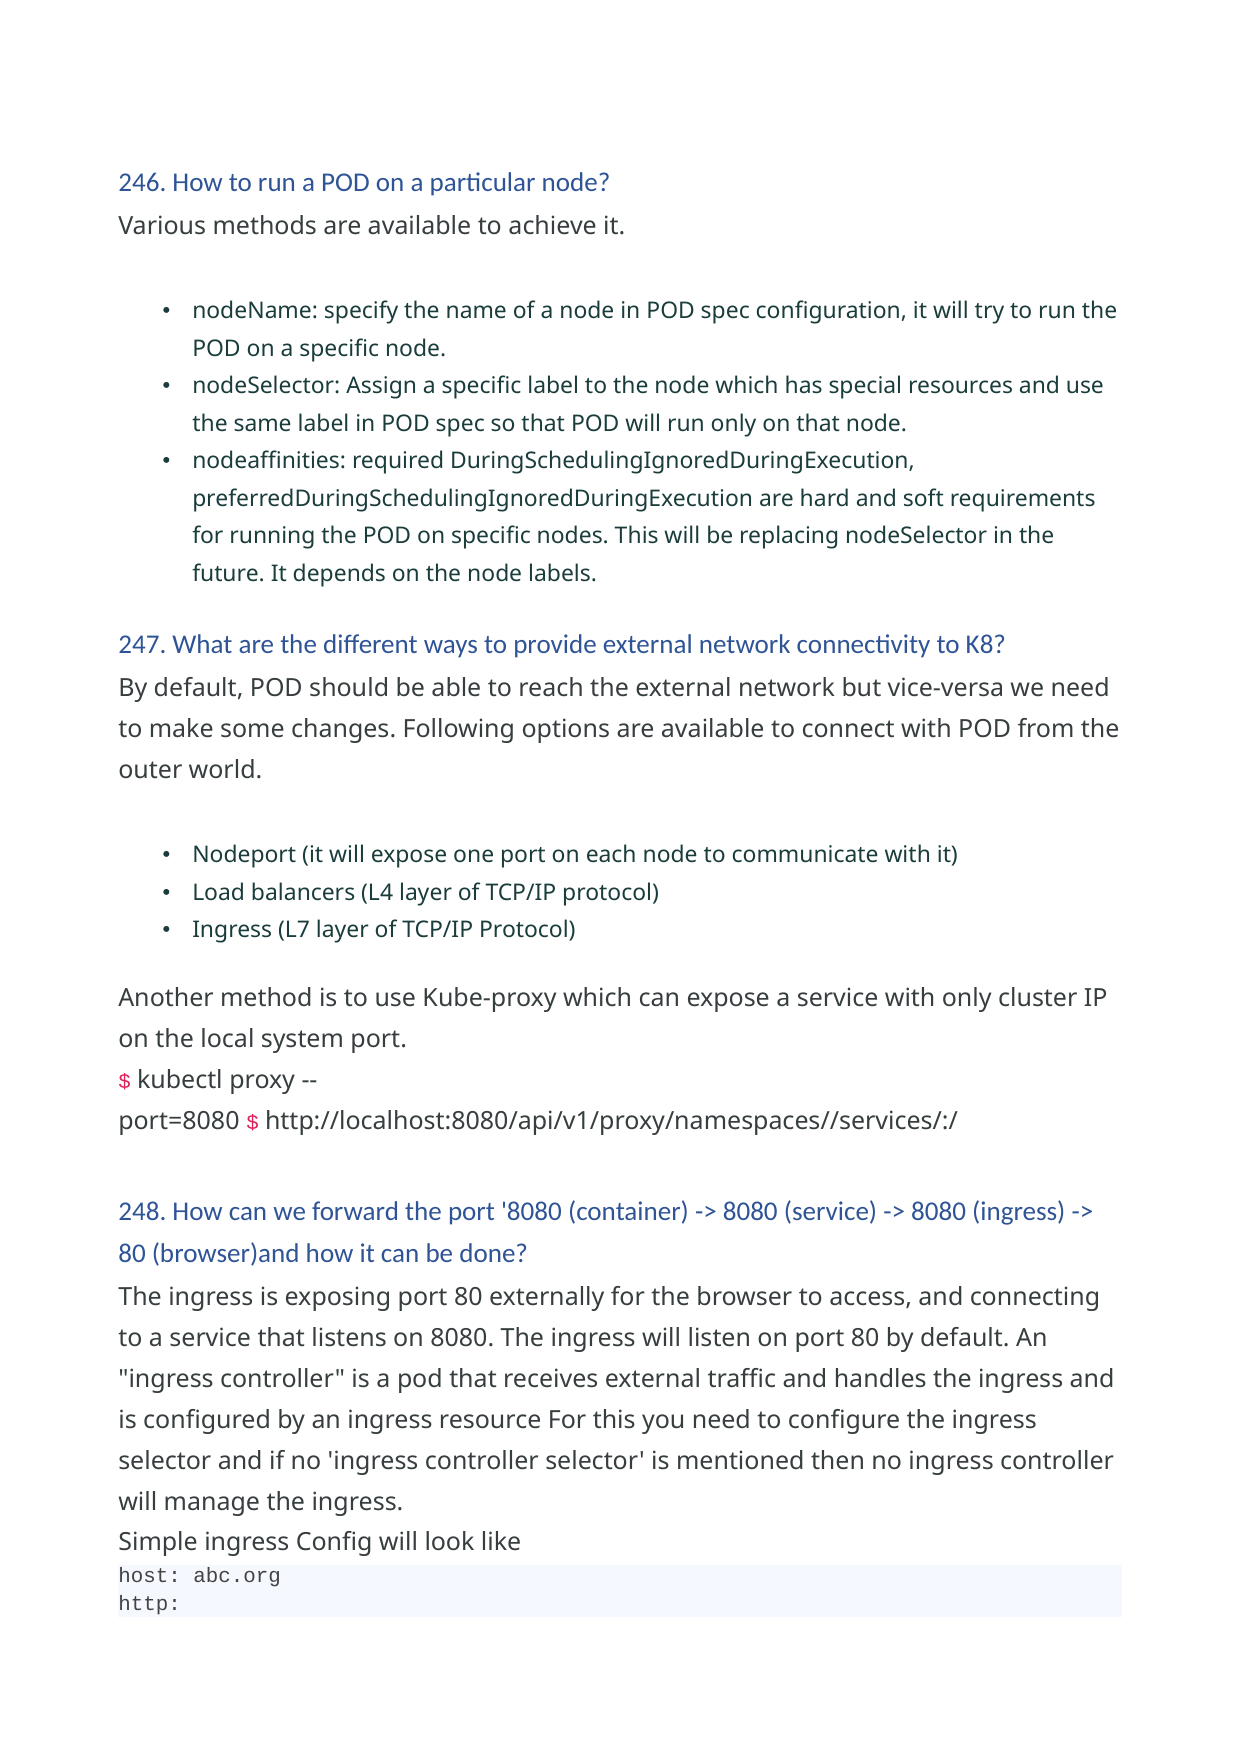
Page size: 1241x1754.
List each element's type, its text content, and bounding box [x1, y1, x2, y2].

list Load balancers (L4 layer of TCP/IP protocol) [162, 876, 1122, 907]
text $ kubectl proxy --port=8080 $ http://localhost:8080/api/v1/proxy/namespaces//services/:/ [118, 1061, 1122, 1136]
list Ingress (L7 layer of TCP/IP Protocol) [162, 913, 1122, 944]
subtitle 246. How to run a POD on a particular node? [118, 165, 1122, 198]
list nodeSelector: Assign a specific label to the node which has special resources and use the same label in POD spec so that POD will run only on that node. [162, 369, 1122, 438]
text Another method is to use Kube-proxy which can expose a service with only cluster IP on the local system port. [118, 980, 1122, 1055]
text Various methods are available to achieve it. [118, 207, 1122, 241]
text Simple ingress Config will look like [118, 1524, 1122, 1558]
text http: [118, 1593, 1122, 1617]
list nodeName: specify the name of a node in POD spec configuration, it will try to run the POD on a specific node. [162, 294, 1122, 363]
text host: abc.org [118, 1565, 1122, 1588]
list nodeaffinities: required DuringSchedulingIgnoredDuringExecution, preferredDuringSchedulingIgnoredDuringExecution are hard and soft requirements for running the POD on specific nodes. This will be replacing nodeSelector in the future. It depends on the node labels. [162, 444, 1122, 588]
subtitle 248. How can we forward the port '8080 (container) -> 8080 (service) -> 8080 (ingress) -> 80 (browser)and how it can be done? [118, 1194, 1122, 1269]
text By default, POD should be able to reach the external network but vice-versa we need to make some changes. Following options are available to connect with POD from the outer world. [118, 670, 1122, 786]
text The ingress is exposing port 80 externally for the browser to access, and connecting to a service that listens on 8080. The ingress will listen on port 80 by default. An "ingress controller" is a pod that receives external traffic and handles the ingress and is configured by an ingress resource For this you need to configure the ingress selector and if no 'ingress controller selector' is mentioned then no ingress controller will manage the ingress. [118, 1279, 1122, 1517]
list Nodeport (it will expose one port on each node to communicate with it) [162, 838, 1122, 869]
subtitle 247. What are the different ways to provide external network connectivity to K8? [118, 627, 1122, 660]
